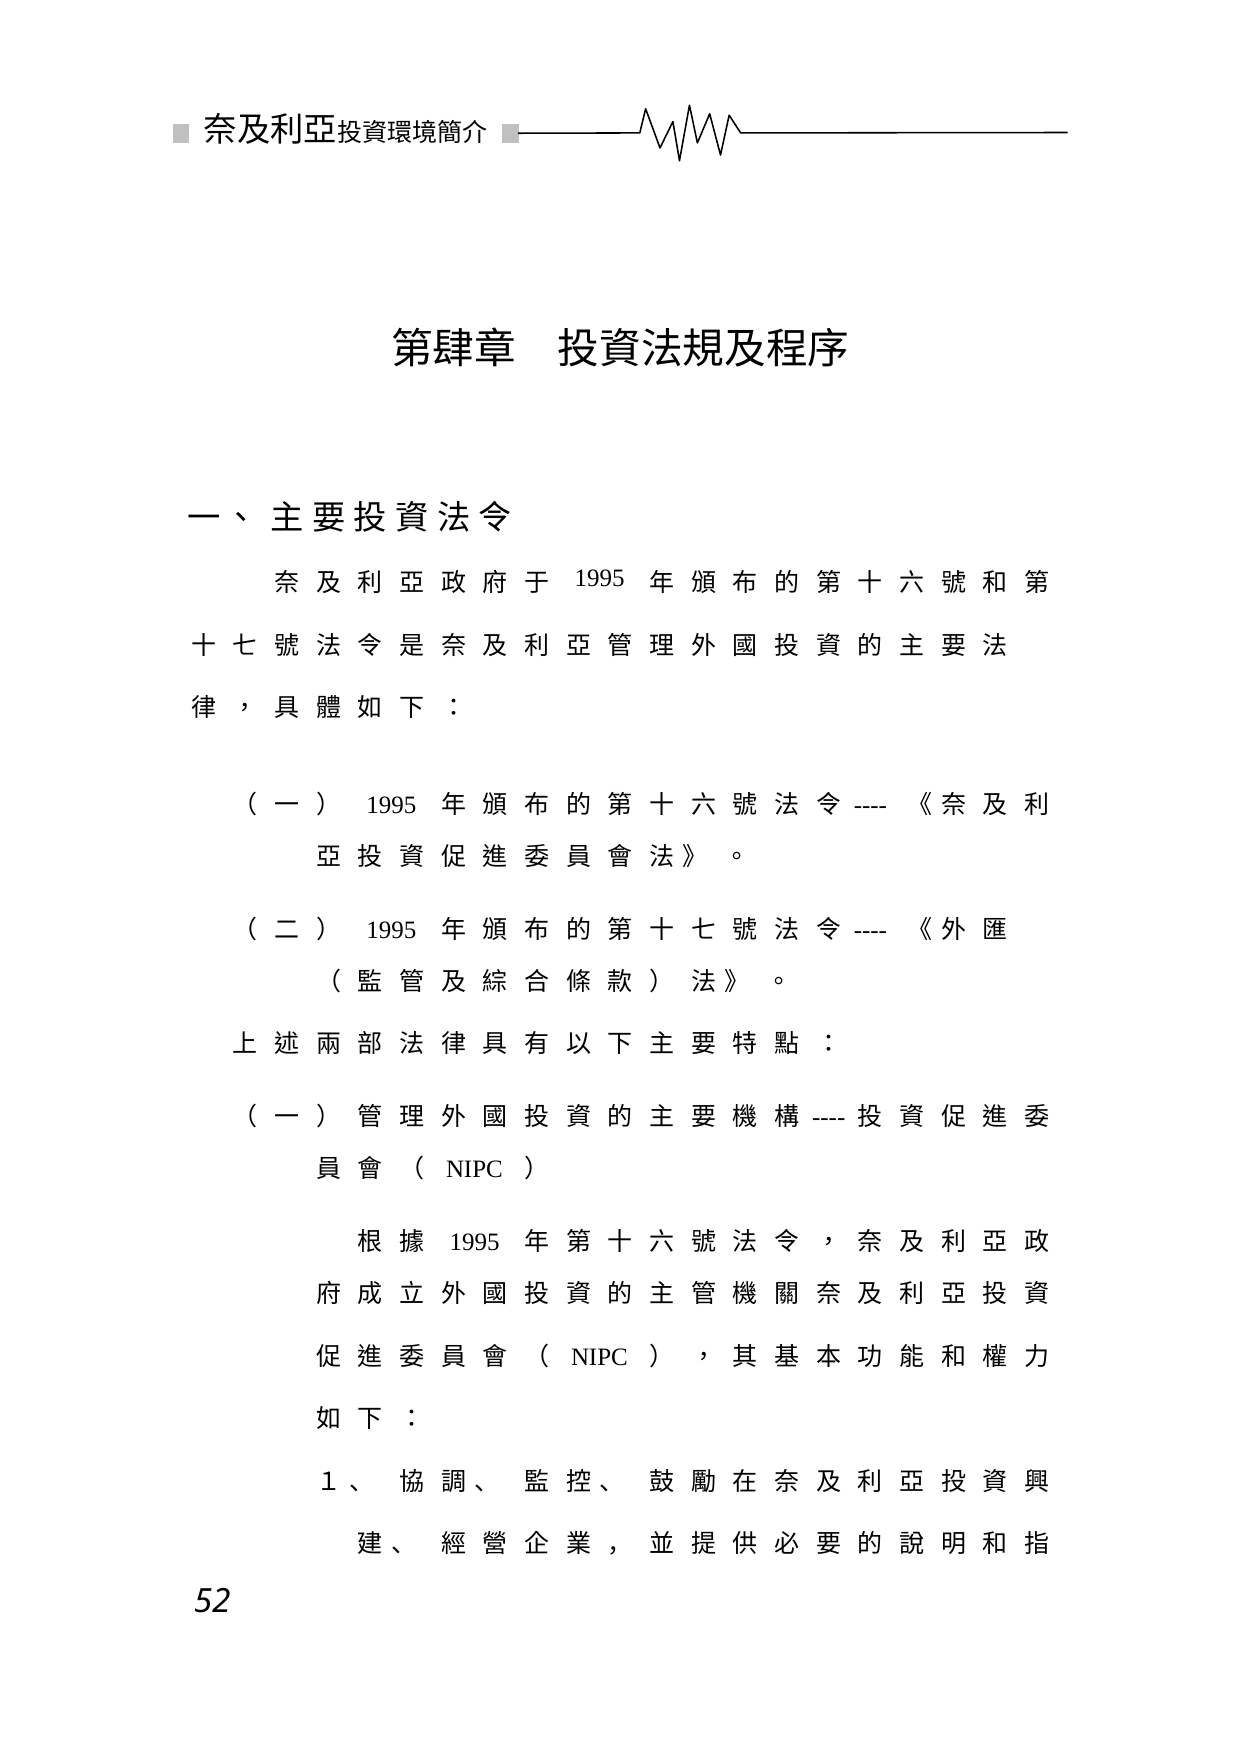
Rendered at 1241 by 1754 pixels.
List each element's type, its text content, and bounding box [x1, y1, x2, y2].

text 上述兩部法律具有以下主要特點： [207, 1000, 1058, 1063]
text （二）1995年頒布的第十七號法令----《外匯（監管及綜合條款）法》。 [207, 875, 1058, 1000]
text １、協調、監控、鼓勵在奈及利亞投資興建、經營企業，並提供必要的說明和指 [281, 1438, 1058, 1563]
text 根據1995年第十六號法令，奈及利亞政府成立外國投資的主管機關奈及利亞投資促進委員會（NIPC），其基本功能和權力如下： [281, 1188, 1058, 1438]
text 第肆章 投資法規及程序 [183, 304, 1058, 366]
text （一）管理外國投資的主要機構----投資促進委員會（NIPC） [207, 1063, 1058, 1188]
text 奈及利亞政府于1995年頒布的第十六號和第十七號法令是奈及利亞管理外國投資的主要法律，具體如下： [183, 563, 1058, 750]
text 一、主要投資法令 [183, 473, 1058, 536]
text （一）1995年頒布的第十六號法令----《奈及利亞投資促進委員會法》。 [207, 750, 1058, 875]
